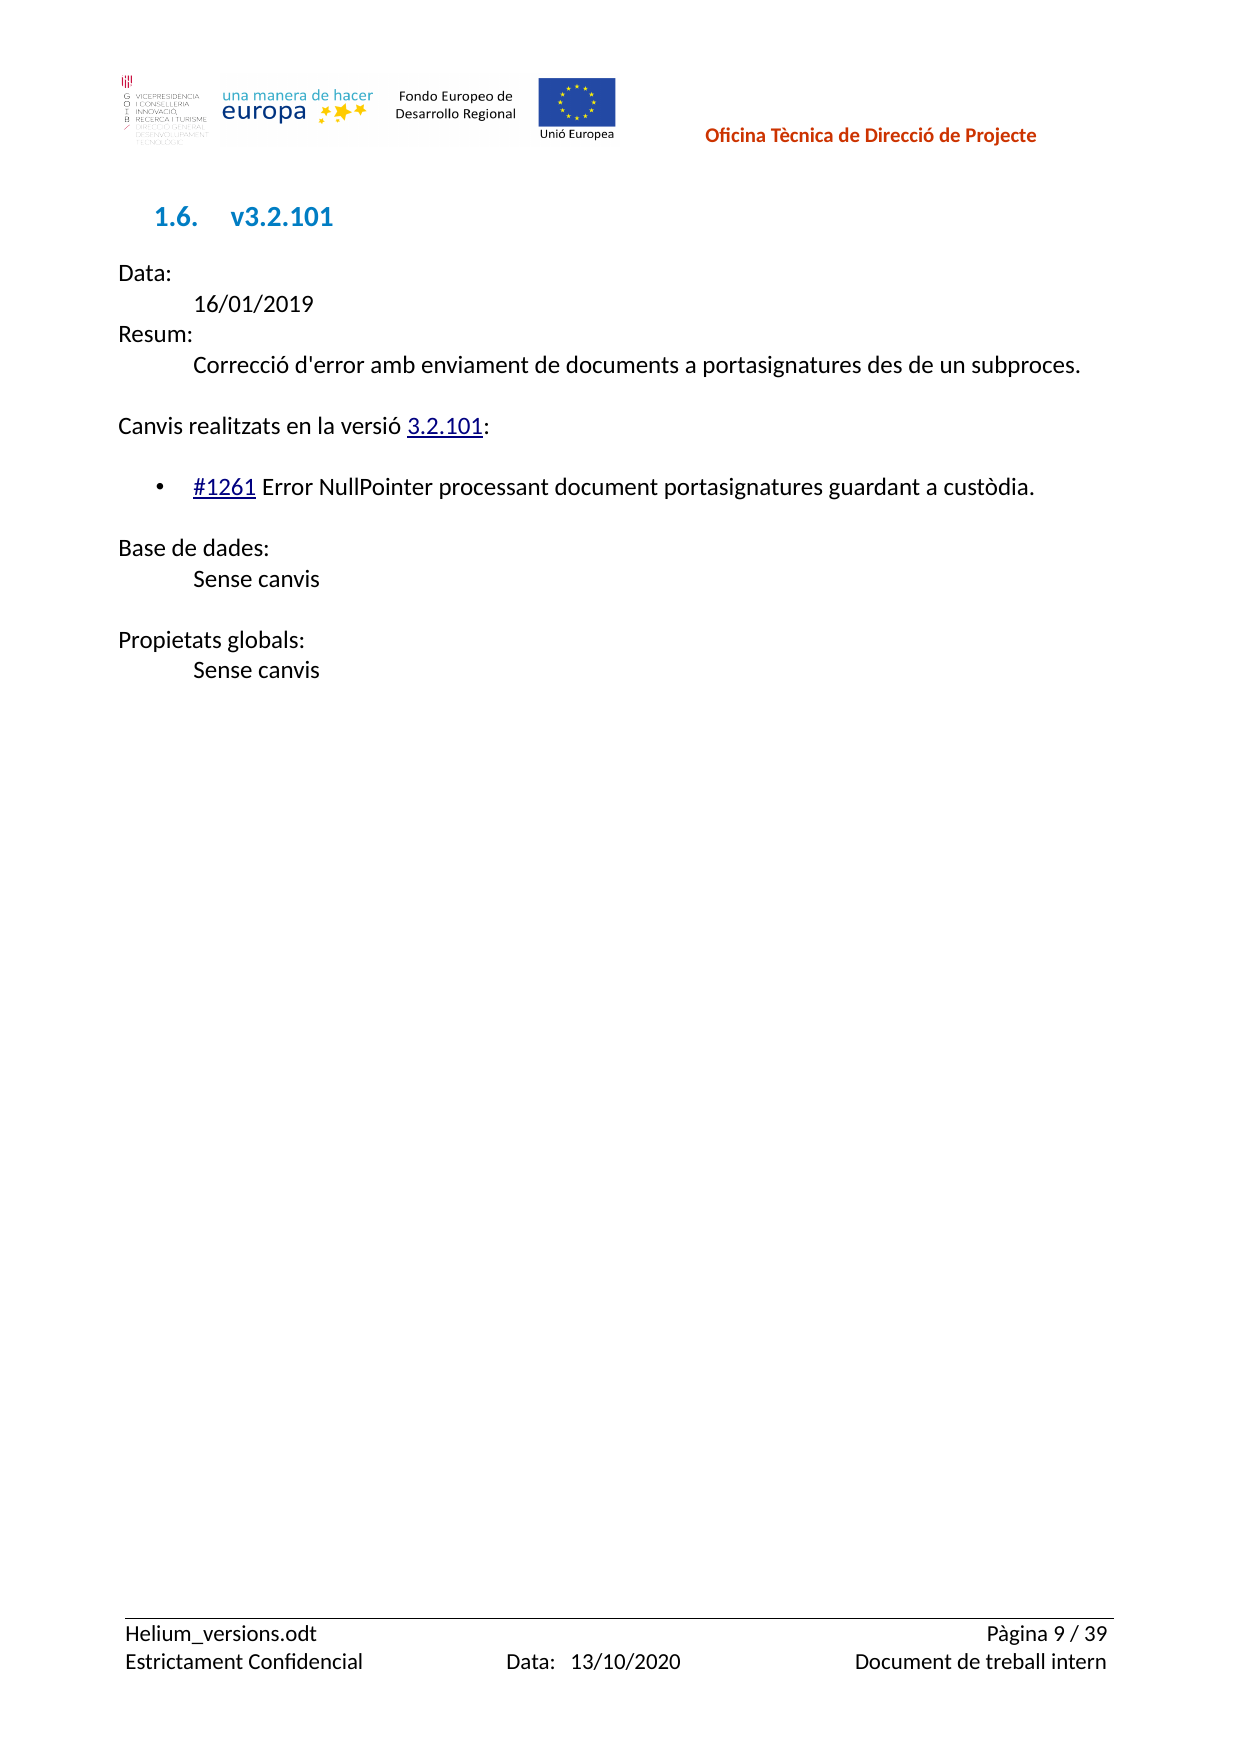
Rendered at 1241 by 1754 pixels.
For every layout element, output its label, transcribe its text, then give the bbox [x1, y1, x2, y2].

text Propietats globals: [118, 624, 1122, 654]
subtitle v3.2.101 [153, 198, 1122, 234]
picture [118, 73, 213, 147]
text Sense canvis [118, 563, 1122, 593]
picture [219, 73, 621, 147]
text Resum: [118, 319, 1122, 349]
text Correcció d'error amb enviament de documents a portasignatures des de un subproces. [118, 349, 1122, 380]
text 16/01/2019 [118, 288, 1122, 319]
text Data: [118, 258, 1122, 288]
text Base de dades: [118, 532, 1122, 563]
text Sense canvis [118, 654, 1122, 685]
text Canvis realitzats en la versió 3.2.101: [118, 410, 1122, 441]
list #1261 Error NullPointer processant document portasignatures guardant a custòdia. [156, 471, 1122, 502]
